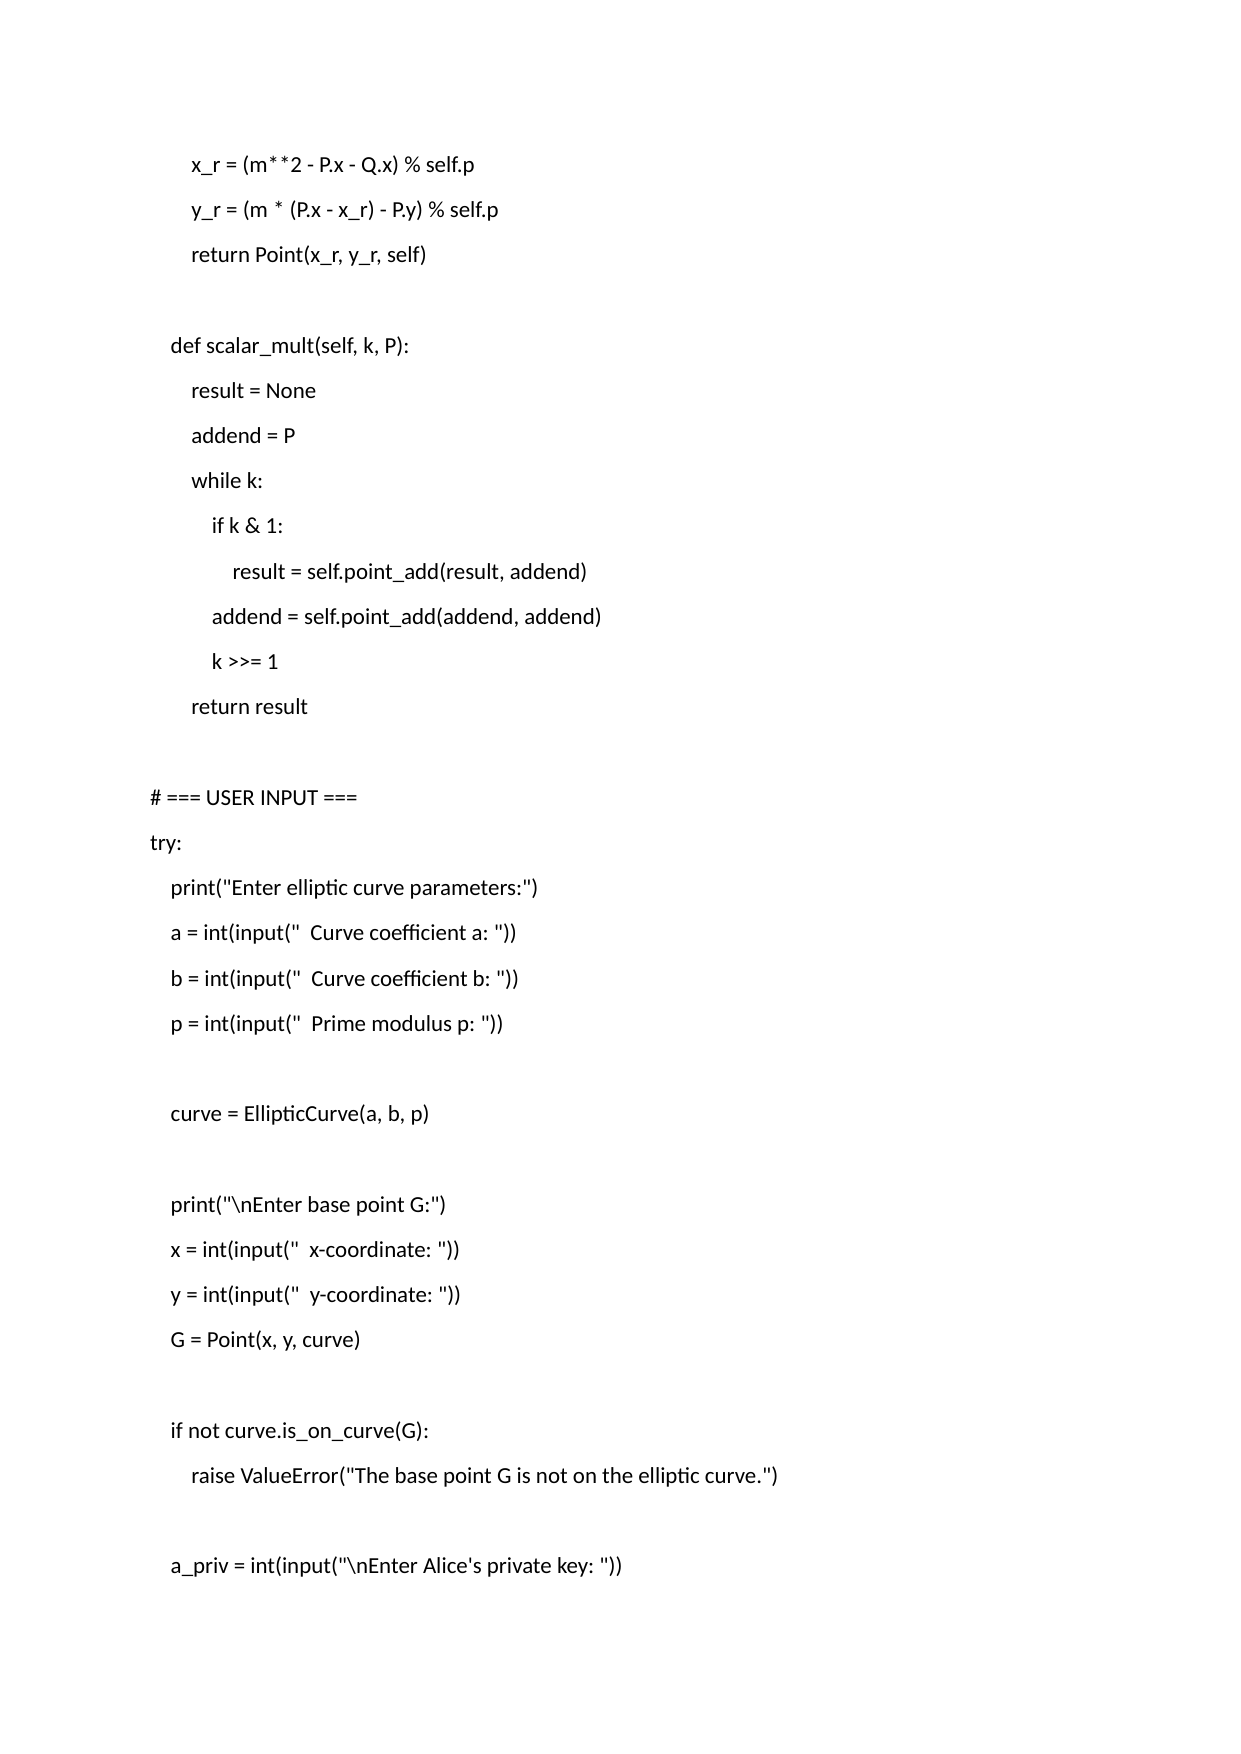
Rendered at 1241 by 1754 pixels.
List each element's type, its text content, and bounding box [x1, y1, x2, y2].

text def scalar_mult(self, k, P): [150, 331, 1090, 359]
text p = int(input(" Prime modulus p: ")) [150, 1009, 1090, 1037]
text k >>= 1 [150, 647, 1090, 675]
text a = int(input(" Curve coefficient a: ")) [150, 918, 1090, 947]
text y_r = (m * (P.x - x_r) - P.y) % self.p [150, 195, 1090, 223]
text return result [150, 692, 1090, 721]
text result = self.point_add(result, addend) [150, 557, 1090, 585]
text print("Enter elliptic curve parameters:") [150, 873, 1090, 901]
text a_priv = int(input("\nEnter Alice's private key: ")) [150, 1551, 1090, 1579]
text addend = P [150, 421, 1090, 449]
text if k & 1: [150, 512, 1090, 540]
text b = int(input(" Curve coefficient b: ")) [150, 964, 1090, 992]
text curve = EllipticCurve(a, b, p) [150, 1099, 1090, 1127]
text addend = self.point_add(addend, addend) [150, 602, 1090, 630]
text print("\nEnter base point G:") [150, 1190, 1090, 1218]
text if not curve.is_on_curve(G): [150, 1416, 1090, 1444]
text x = int(input(" x-coordinate: ")) [150, 1235, 1090, 1263]
text y = int(input(" y-coordinate: ")) [150, 1280, 1090, 1308]
text # === USER INPUT === [150, 783, 1090, 811]
text raise ValueError("The base point G is not on the elliptic curve.") [150, 1461, 1090, 1489]
text return Point(x_r, y_r, self) [150, 240, 1090, 268]
text x_r = (m**2 - P.x - Q.x) % self.p [150, 150, 1090, 178]
text result = None [150, 376, 1090, 404]
text while k: [150, 466, 1090, 494]
text try: [150, 828, 1090, 856]
text G = Point(x, y, curve) [150, 1325, 1090, 1353]
